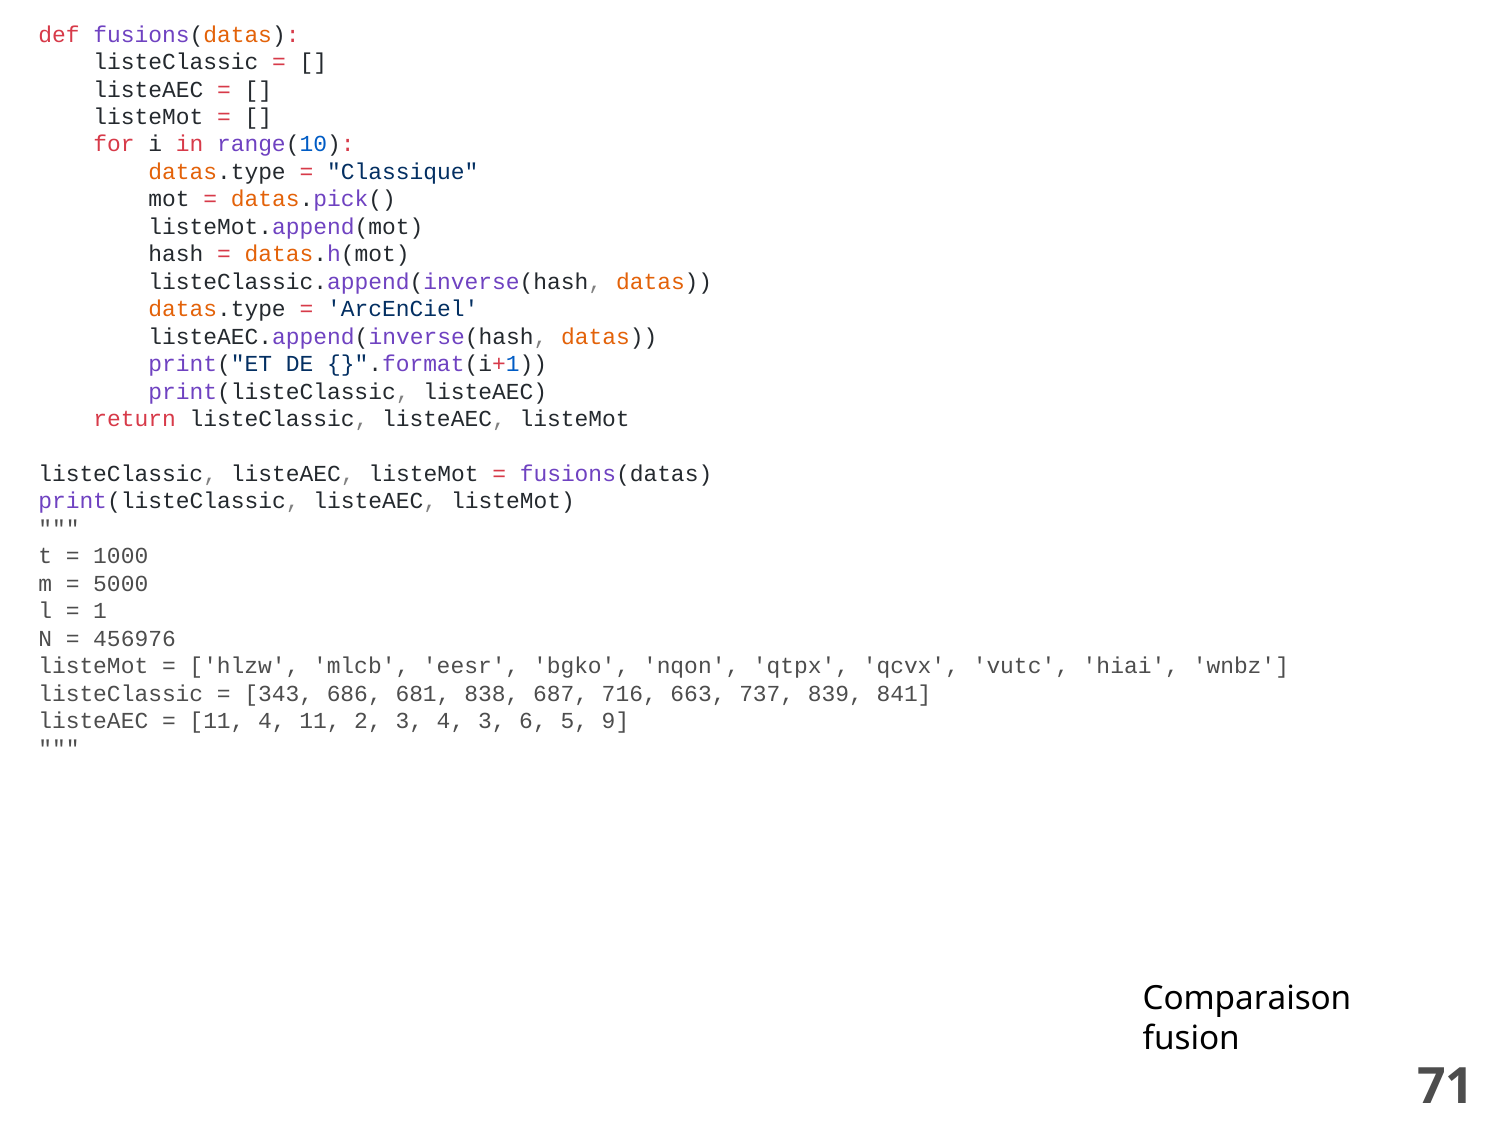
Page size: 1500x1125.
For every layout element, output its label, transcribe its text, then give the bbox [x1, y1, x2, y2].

text_box Comparaison fusion [1127, 968, 1447, 1104]
text_box def fusions(datas): listeClassic = [] listeAEC = [] listeMot = [] for i in range(10): datas.type = "Classique" mot = datas.pick() listeMot.append(mot) hash = datas.h(mot) listeClassic.append(inverse(hash, datas)) datas.type = 'ArcEnCiel' listeAEC.append(inverse(hash, datas)) print("ET DE {}".format(i+1)) print(listeClassic, listeAEC) return listeClassic, listeAEC, listeMot listeClassic, listeAEC, listeMot = fusions(datas) print(listeClassic, listeAEC, listeMot) """ t = 1000 m = 5000 l = 1 N = 456976 listeMot = ['hlzw', 'mlcb', 'eesr', 'bgko', 'nqon', 'qtpx', 'qcvx', 'vutc', 'hiai', 'wnbz'] listeClassic = [343, 686, 681, 838, 687, 716, 663, 737, 839, 841] listeAEC = [11, 4, 11, 2, 3, 4, 3, 6, 5, 9] """ [23, 11, 1477, 1111]
text_box [1417, 1054, 1500, 1109]
